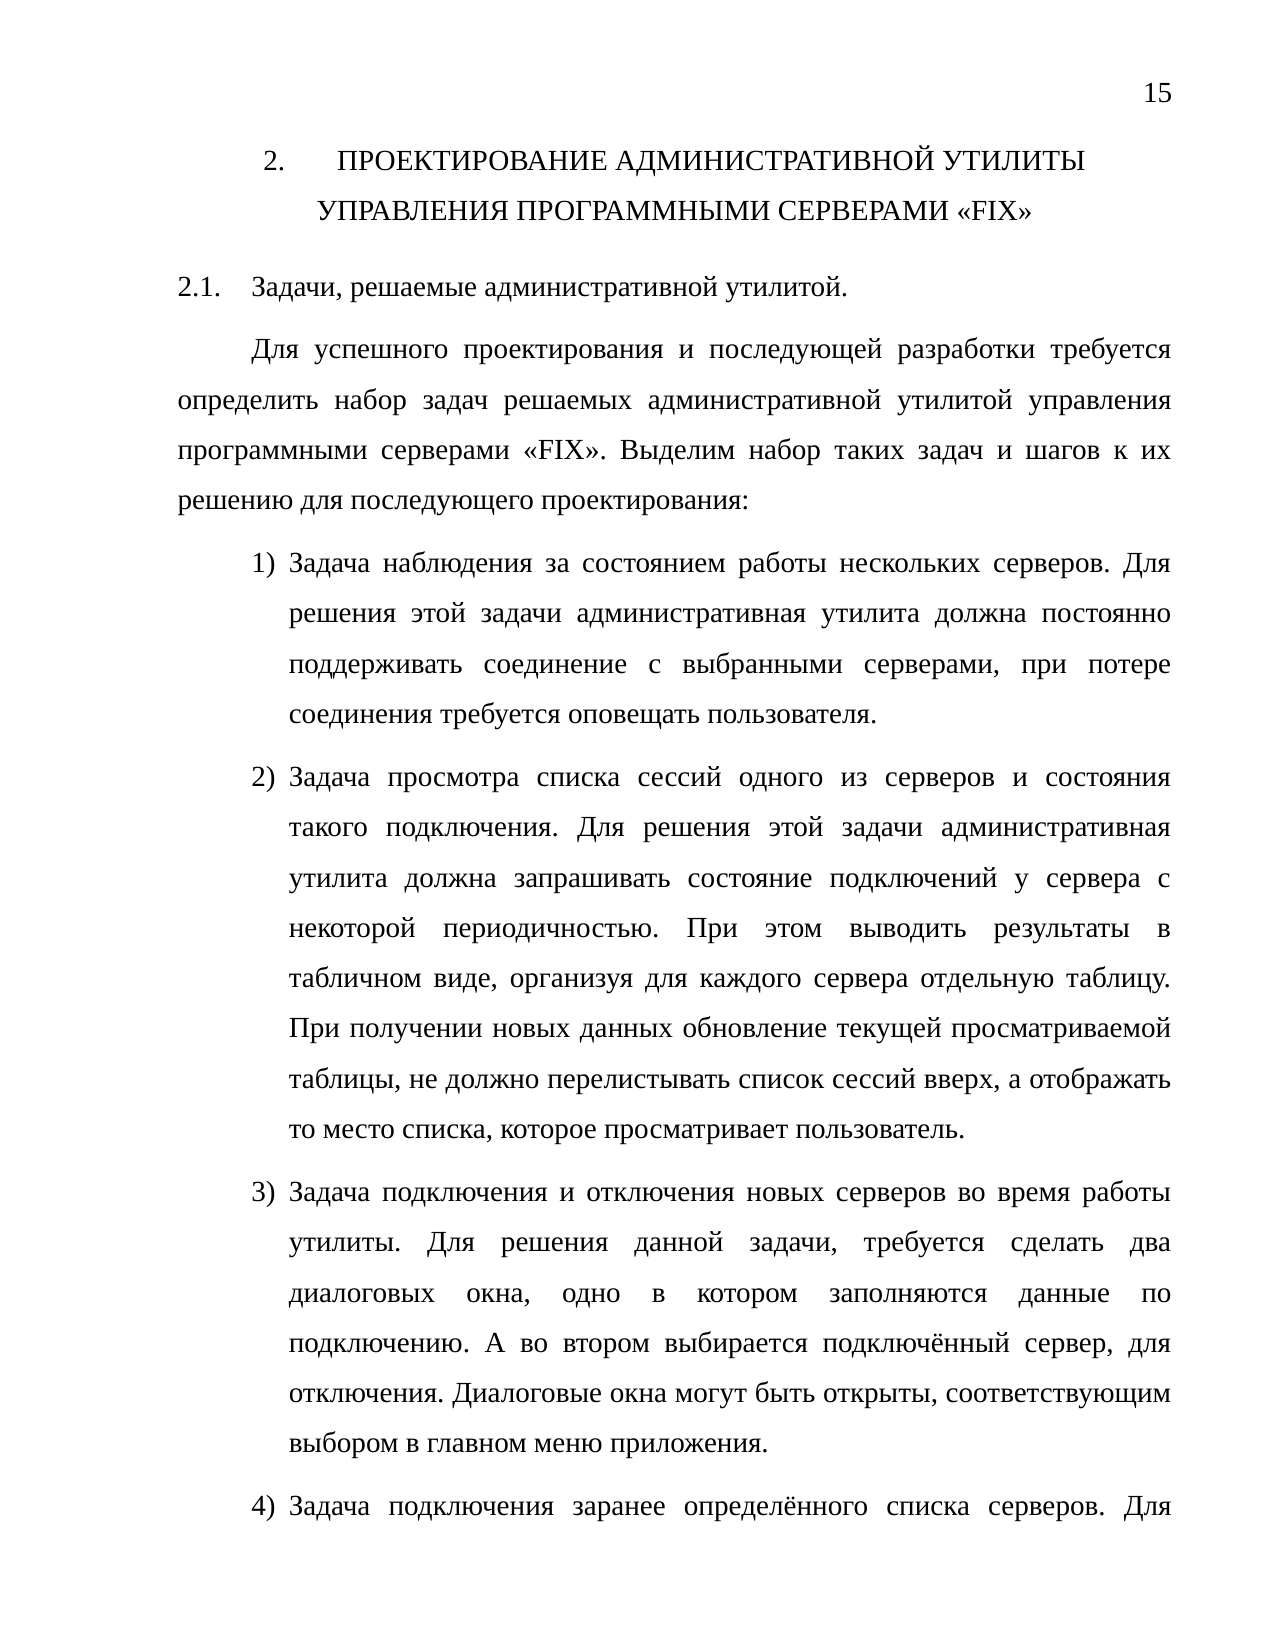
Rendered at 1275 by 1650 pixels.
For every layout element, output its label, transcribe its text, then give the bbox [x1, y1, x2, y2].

list Задача наблюдения за состоянием работы нескольких серверов. Для решения этой задачи административная утилита должна постоянно поддерживать соединение с выбранными серверами, при потере соединения требуется оповещать пользователя. [251, 545, 1172, 730]
list Задача подключения и отключения новых серверов во время работы утилиты. Для решения данной задачи, требуется сделать два диалоговых окна, одно в котором заполняются данные по подключению. А во втором выбирается подключённый сервер, для отключения. Диалоговые окна могут быть открыты, соответствующим выбором в главном меню приложения. [251, 1174, 1172, 1459]
list Задача просмотра списка сессий одного из серверов и состояния такого подключения. Для решения этой задачи административная утилита должна запрашивать состояние подключений у сервера с некоторой периодичностью. При этом выводить результаты в табличном виде, организуя для каждого сервера отдельную таблицу. При получении новых данных обновление текущей просматриваемой таблицы, не должно перелистывать список сессий вверх, а отображать то место списка, которое просматривает пользователь. [251, 759, 1172, 1145]
list Задача подключения заранее определённого списка серверов. Для [251, 1488, 1172, 1522]
subtitle Задачи, решаемые административной утилитой. [177, 269, 1172, 302]
text Для успешного проектирования и последующей разработки требуется определить набор задач решаемых административной утилитой управления программными серверами «FIX». Выделим набор таких задач и шагов к их решению для последующего проектирования: [177, 332, 1172, 516]
subtitle ПРОЕКТИРОВАНИЕ АДМИНИСТРАТИВНОЙ УТИЛИТЫ УПРАВЛЕНИЯ ПРОГРАММНЫМИ СЕРВЕРАМИ «FIX» [177, 143, 1172, 227]
